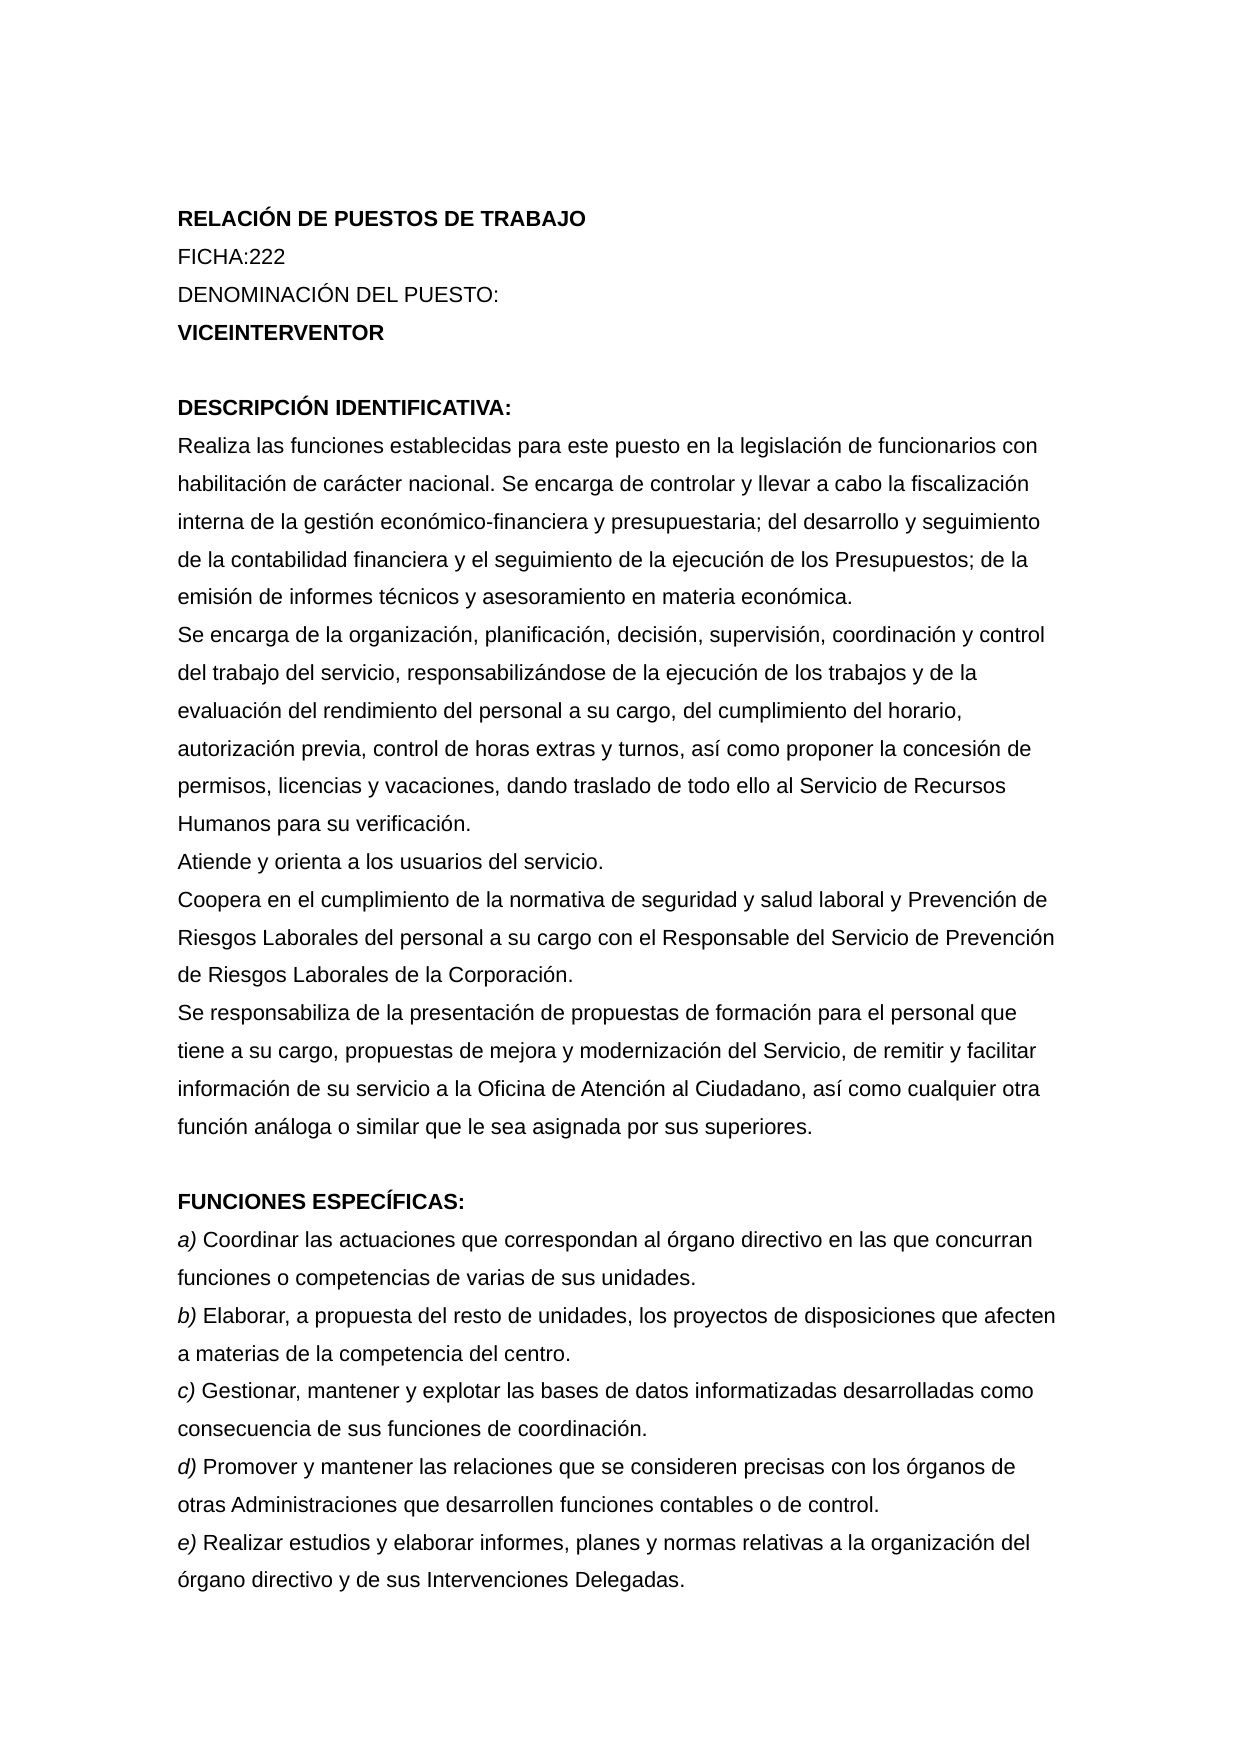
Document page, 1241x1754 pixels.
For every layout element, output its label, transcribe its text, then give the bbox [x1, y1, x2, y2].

text DENOMINACIÓN DEL PUESTO: [177, 282, 1063, 307]
text Se encarga de la organización, planificación, decisión, supervisión, coordinación y control del trabajo del servicio, responsabilizándose de la ejecución de los trabajos y de la evaluación del rendimiento del personal a su cargo, del cumplimiento del horario, autorización previa, control de horas extras y turnos, así como proponer la concesión de permisos, licencias y vacaciones, dando traslado de todo ello al Servicio de Recursos Humanos para su verificación. [177, 622, 1063, 836]
text Realiza las funciones establecidas para este puesto en la legislación de funcionarios con habilitación de carácter nacional. Se encarga de controlar y llevar a cabo la fiscalización interna de la gestión económico-financiera y presupuestaria; del desarrollo y seguimiento de la contabilidad financiera y el seguimiento de la ejecución de los Presupuestos; de la emisión de informes técnicos y asesoramiento en materia económica. [177, 433, 1063, 609]
text RELACIÓN DE PUESTOS DE TRABAJO [177, 206, 1063, 231]
text FUNCIONES ESPECÍFICAS: [177, 1189, 1063, 1214]
text VICEINTERVENTOR [177, 319, 1063, 345]
text a) Coordinar las actuaciones que correspondan al órgano directivo en las que concurran funciones o competencias de varias de sus unidades. [177, 1227, 1063, 1290]
text e) Realizar estudios y elaborar informes, planes y normas relativas a la organización del órgano directivo y de sus Intervenciones Delegadas. [177, 1529, 1063, 1593]
text Atiende y orienta a los usuarios del servicio. [177, 849, 1063, 874]
text Se responsabiliza de la presentación de propuestas de formación para el personal que tiene a su cargo, propuestas de mejora y modernización del Servicio, de remitir y facilitar información de su servicio a la Oficina de Atención al Ciudadano, así como cualquier otra función análoga o similar que le sea asignada por sus superiores. [177, 1000, 1063, 1139]
text b) Elaborar, a propuesta del resto de unidades, los proyectos de disposiciones que afecten a materias de la competencia del centro. [177, 1303, 1063, 1366]
text c) Gestionar, mantener y explotar las bases de datos informatizadas desarrolladas como consecuencia de sus funciones de coordinación. [177, 1378, 1063, 1441]
text Coopera en el cumplimiento de la normativa de seguridad y salud laboral y Prevención de Riesgos Laborales del personal a su cargo con el Responsable del Servicio de Prevención de Riesgos Laborales de la Corporación. [177, 887, 1063, 988]
text DESCRIPCIÓN IDENTIFICATIVA: [177, 395, 1063, 420]
text d) Promover y mantener las relaciones que se consideren precisas con los órganos de otras Administraciones que desarrollen funciones contables o de control. [177, 1454, 1063, 1517]
text FICHA:222 [177, 244, 1063, 269]
